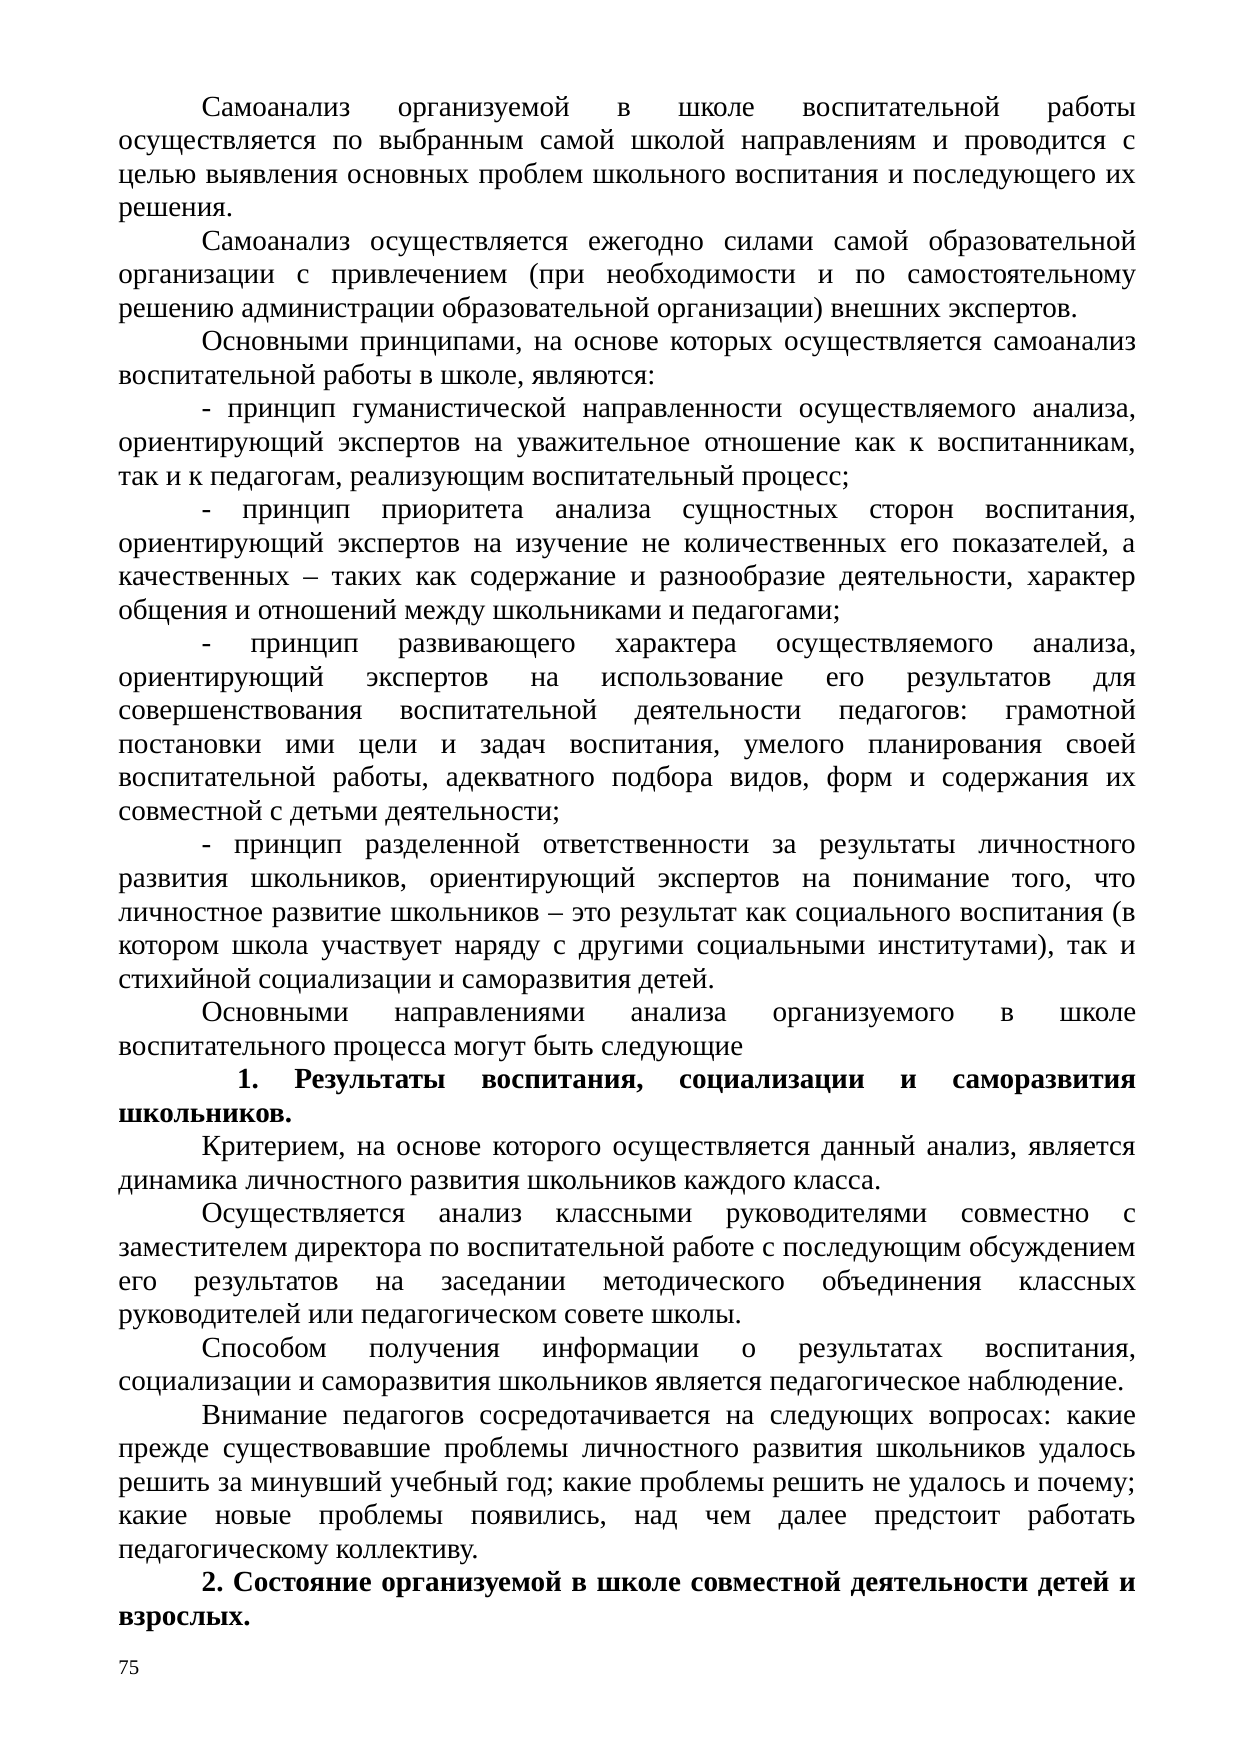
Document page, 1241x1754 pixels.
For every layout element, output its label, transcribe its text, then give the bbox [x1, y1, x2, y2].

text Внимание педагогов сосредотачивается на следующих вопросах: какие прежде существовавшие проблемы личностного развития школьников удалось решить за минувший учебный год; какие проблемы решить не удалось и почему; какие новые проблемы появились, над чем далее предстоит работать педагогическому коллективу. [118, 1397, 1137, 1564]
text Способом получения информации о результатах воспитания, социализации и саморазвития школьников является педагогическое наблюдение. [118, 1330, 1137, 1397]
text Самоанализ осуществляется ежегодно силами самой образовательной организации с привлечением (при необходимости и по самостоятельному решению администрации образовательной организации) внешних экспертов. [118, 223, 1137, 323]
text Критерием, на основе которого осуществляется данный анализ, является динамика личностного развития школьников каждого класса. [118, 1128, 1137, 1196]
text - принцип развивающего характера осуществляемого анализа, ориентирующий экспертов на использование его результатов для совершенствования воспитательной деятельности педагогов: грамотной постановки ими цели и задач воспитания, умелого планирования своей воспитательной работы, адекватного подбора видов, форм и содержания их совместной с детьми деятельности; [118, 625, 1137, 827]
text 1. Результаты воспитания, социализации и саморазвития школьников. [118, 1061, 1137, 1128]
text Самоанализ организуемой в школе воспитательной работы осуществляется по выбранным самой школой направлениям и проводится с целью выявления основных проблем школьного воспитания и последующего их решения. [118, 89, 1137, 223]
text Основными направлениями анализа организуемого в школе воспитательного процесса могут быть следующие [118, 994, 1137, 1061]
text 2. Состояние организуемой в школе совместной деятельности детей и взрослых. [118, 1564, 1137, 1632]
text Осуществляется анализ классными руководителями совместно с заместителем директора по воспитательной работе с последующим обсуждением его результатов на заседании методического объединения классных руководителей или педагогическом совете школы. [118, 1196, 1137, 1330]
text - принцип гуманистической направленности осуществляемого анализа, ориентирующий экспертов на уважительное отношение как к воспитанникам, так и к педагогам, реализующим воспитательный процесс; [118, 391, 1137, 491]
text - принцип разделенной ответственности за результаты личностного развития школьников, ориентирующий экспертов на понимание того, что личностное развитие школьников – это результат как социального воспитания (в котором школа участвует наряду с другими социальными институтами), так и стихийной социализации и саморазвития детей. [118, 827, 1137, 994]
text - принцип приоритета анализа сущностных сторон воспитания, ориентирующий экспертов на изучение не количественных его показателей, а качественных – таких как содержание и разнообразие деятельности, характер общения и отношений между школьниками и педагогами; [118, 491, 1137, 625]
text Основными принципами, на основе которых осуществляется самоанализ воспитательной работы в школе, являются: [118, 323, 1137, 391]
